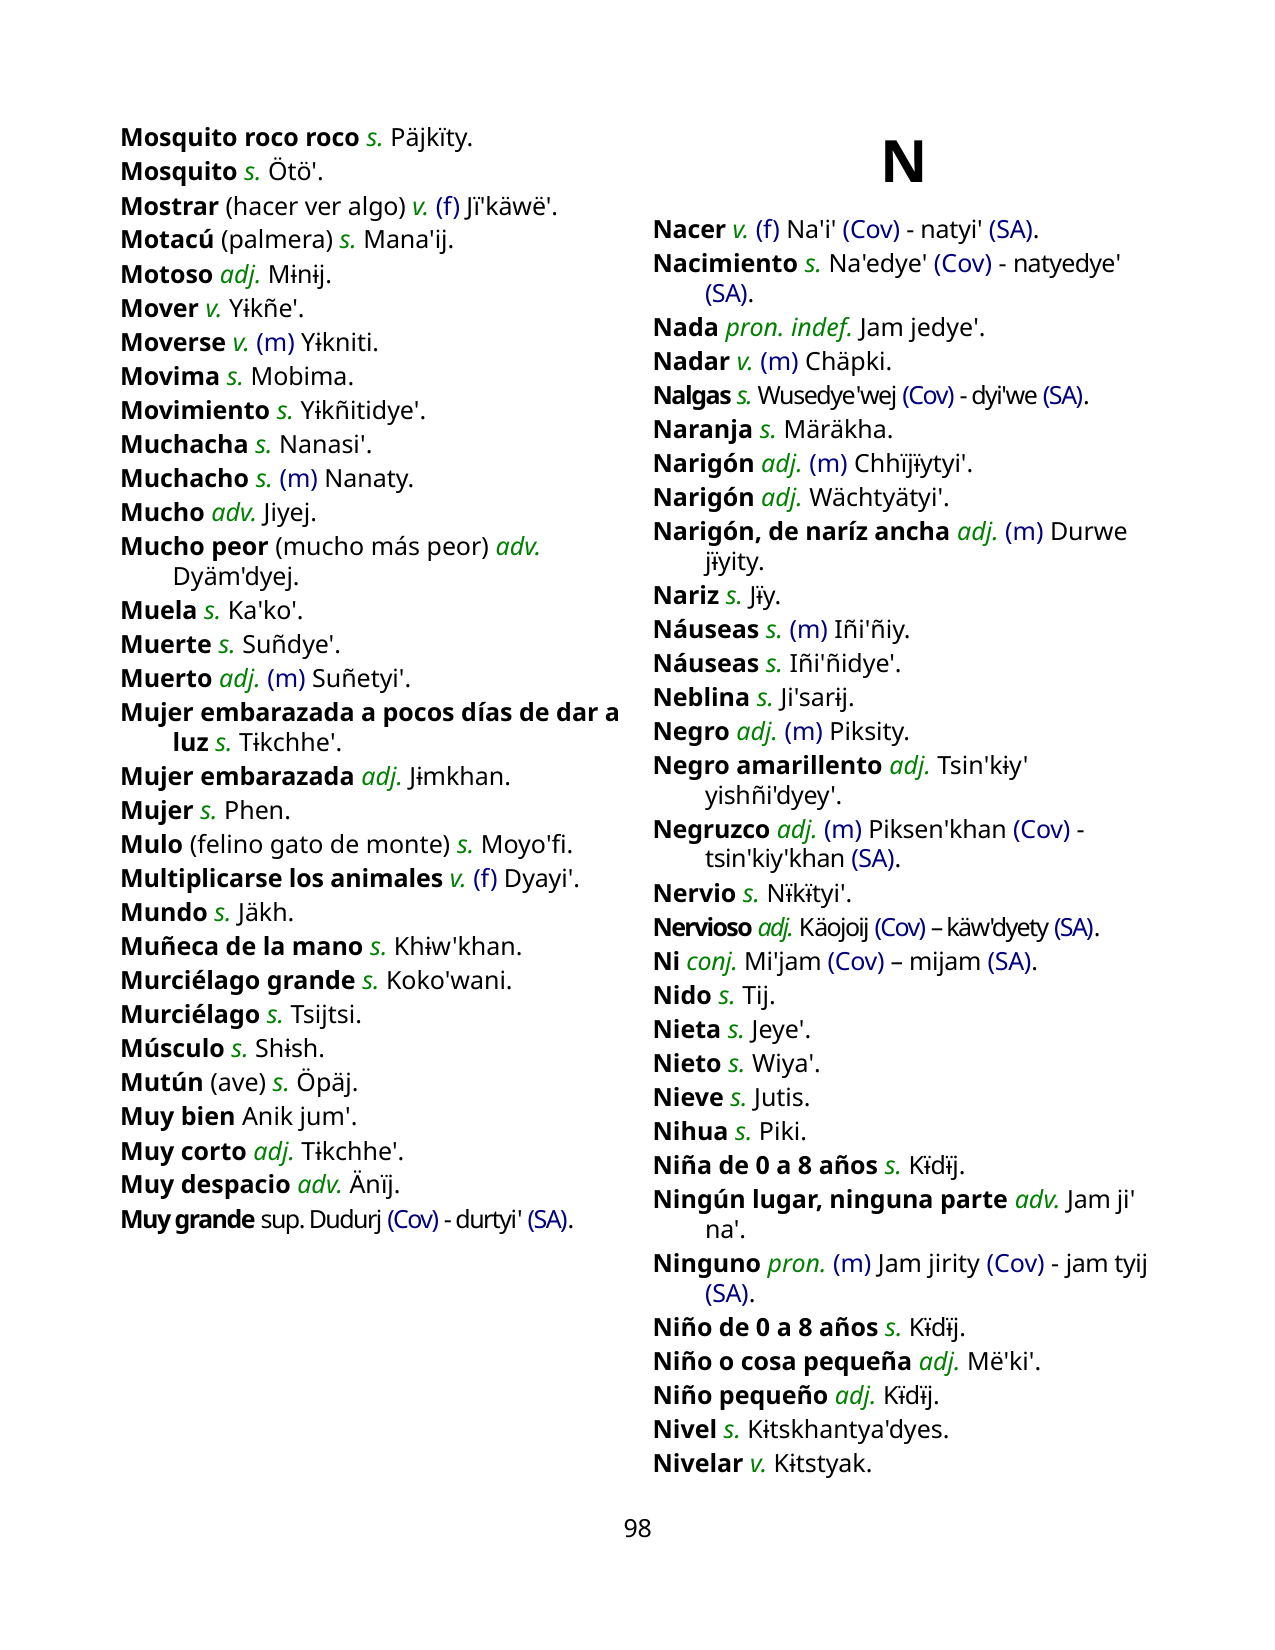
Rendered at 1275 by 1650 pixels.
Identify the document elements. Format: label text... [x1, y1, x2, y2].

text Mucho peor (mucho más peor) adv. Dyäm'dyej. [120, 529, 622, 592]
text Mujer s. Phen. [120, 792, 622, 827]
text Multiplicarse los animales v. (f) Dyayi'. [120, 861, 622, 895]
text Motacú (palmera) s. Mana'ij. [120, 222, 622, 256]
text Mundo s. Jäkh. [120, 895, 622, 929]
text Niño de 0 a 8 años s. Kɨ̈dɨ̈j. [652, 1309, 1155, 1343]
text Mosquito roco roco s. Päjkïty. [120, 120, 622, 154]
text Náuseas s. (m) Iñi'ñiy. [652, 611, 1155, 646]
text Mover v. Yɨkñe'. [120, 290, 622, 324]
text Negro adj. (m) Piksity. [652, 714, 1155, 748]
text Niño pequeño adj. Kɨ̈dɨ̈j. [652, 1377, 1155, 1411]
text Narigón adj. Wächtyätyi'. [652, 479, 1155, 514]
text Movimiento s. Yɨkñitidye'. [120, 392, 622, 427]
text Nieta s. Jeye'. [652, 1011, 1155, 1046]
text Mujer embarazada adj. Jɨmkhan. [120, 758, 622, 792]
text Nacimiento s. Na'edye' (Cov) - natyedye' (SA). [652, 246, 1155, 309]
text Muerte s. Suñdye'. [120, 627, 622, 661]
text Nivelar v. Kɨtstyak. [652, 1446, 1155, 1479]
text Mujer embarazada a pocos días de dar a luz s. Tɨkchhe'. [120, 695, 622, 758]
text Nada pron. indef. Jam jedye'. [652, 309, 1155, 343]
text Niña de 0 a 8 años s. Kɨ̈dɨ̈j. [652, 1148, 1155, 1182]
text Narigón adj. (m) Chhïjɨ̈ytyi'. [652, 446, 1155, 479]
text Muy despacio adv. Änïj. [120, 1167, 622, 1201]
text Muchacho s. (m) Nanaty. [120, 461, 622, 495]
text Mulo (felino gato de monte) s. Moyo'fi. [120, 827, 622, 861]
text Narigón, de naríz ancha adj. (m) Durwe jɨ̈yity. [652, 514, 1155, 577]
text Nalgas s. Wusedye'wej (Cov) - dyi'we (SA). [652, 377, 1155, 411]
text Mostrar (hacer ver algo) v. (f) Jï'käwë'. [120, 188, 622, 222]
text Muñeca de la mano s. Khɨw'khan. [120, 929, 622, 963]
text Nihua s. Piki. [652, 1114, 1155, 1148]
text Negro amarillento adj. Tsin'kɨy' yishñi'dyey'. [652, 748, 1155, 811]
text Ninguno pron. (m) Jam jirity (Cov) - jam tyij (SA). [652, 1246, 1155, 1309]
text Nariz s. Jɨ̈y. [652, 577, 1155, 611]
text Movima s. Mobima. [120, 358, 622, 392]
text Nervio s. Nɨ̈kɨ̈tyi'. [652, 875, 1155, 909]
text Naranja s. Märäkha. [652, 411, 1155, 446]
text Muela s. Ka'ko'. [120, 592, 622, 627]
text Nieto s. Wiya'. [652, 1046, 1155, 1079]
text Nacer v. (f) Na'i' (Cov) - natyi' (SA). [652, 211, 1155, 246]
text Mosquito s. Ötö'. [120, 154, 622, 188]
text Niño o cosa pequeña adj. Më'ki'. [652, 1343, 1155, 1377]
text Muy bien Anik jum'. [120, 1099, 622, 1133]
text Murciélago s. Tsijtsi. [120, 997, 622, 1031]
text Nervioso adj. Käojoij (Cov) – käw'dyety (SA). [652, 909, 1155, 943]
text Motoso adj. Mɨnɨj. [120, 256, 622, 290]
text Nivel s. Kɨtskhantya'dyes. [652, 1411, 1155, 1446]
subtitle N [652, 120, 1155, 199]
text Neblina s. Ji'sarɨj. [652, 679, 1155, 714]
text Músculo s. Shɨsh. [120, 1031, 622, 1065]
text Mutún (ave) s. Öpäj. [120, 1065, 622, 1099]
text Ningún lugar, ninguna parte adv. Jam ji' na'. [652, 1182, 1155, 1246]
text Moverse v. (m) Yɨkniti. [120, 324, 622, 358]
text Náuseas s. Iñi'ñidye'. [652, 646, 1155, 679]
text Murciélago grande s. Koko'wani. [120, 963, 622, 997]
text Muy grande sup. Dudurj (Cov) - durtyi' (SA). [120, 1201, 622, 1235]
text Negruzco adj. (m) Piksen'khan (Cov) - tsin'kiy'khan (SA). [652, 811, 1155, 875]
text Nadar v. (m) Chäpki. [652, 343, 1155, 377]
text Nieve s. Jutis. [652, 1079, 1155, 1114]
text Muchacha s. Nanasi'. [120, 427, 622, 461]
text Muy corto adj. Tɨkchhe'. [120, 1133, 622, 1167]
text Nido s. Tij. [652, 977, 1155, 1011]
text Ni conj. Mi'jam (Cov) – mijam (SA). [652, 943, 1155, 977]
text Mucho adv. Jiyej. [120, 495, 622, 529]
text Muerto adj. (m) Suñetyi'. [120, 661, 622, 695]
